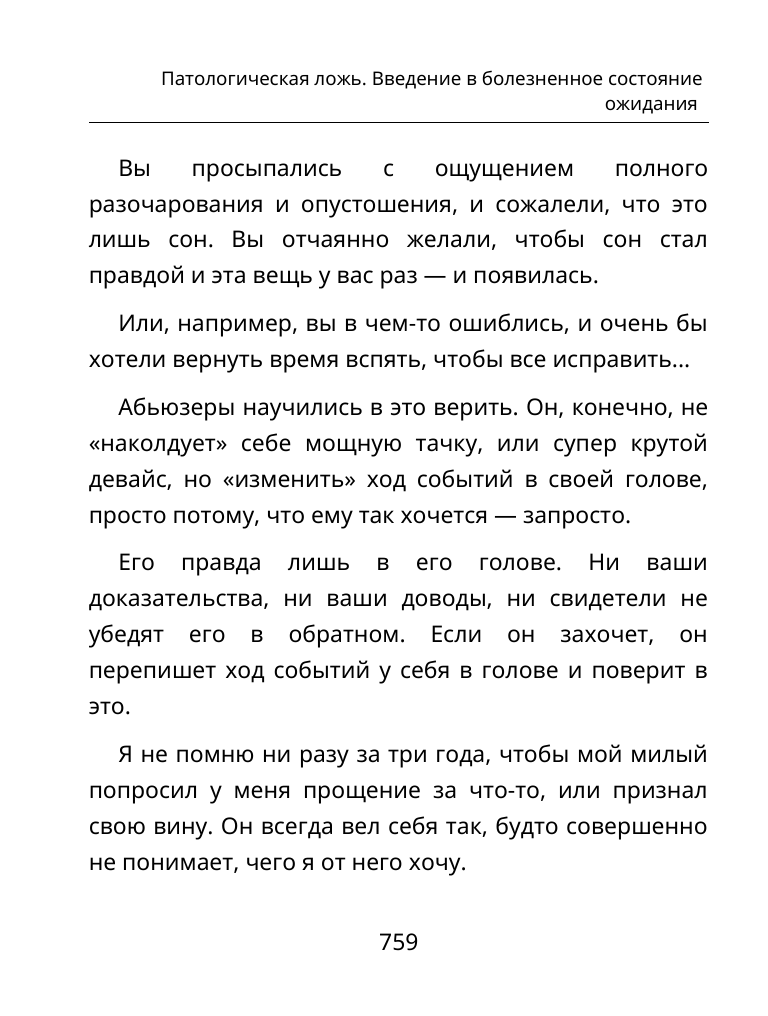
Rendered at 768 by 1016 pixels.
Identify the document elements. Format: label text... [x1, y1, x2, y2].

text Вы просыпались с ощущением полного разочарования и опустошения, и сожалели, что это лишь сон. Вы отчаянно желали, чтобы сон стал правдой и эта вещь у вас раз — и появилась. [88, 152, 709, 291]
text Или, например, вы в чем-то ошиблись, и очень бы хотели вернуть время вспять, чтобы все исправить... [88, 307, 709, 374]
text Я не помню ни разу за три года, чтобы мой милый попросил у меня прощение за что-то, или признал свою вину. Он всегда вел себя так, будто совершенно не понимает, чего я от него хочу. [88, 738, 709, 877]
text Абьюзеры научились в это верить. Он, конечно, не «наколдует» себе мощную тачку, или супер крутой девайс, но «изменить» ход событий в своей голове, просто потому, что ему так хочется — запросто. [88, 391, 709, 530]
text Его правда лишь в его голове. Ни ваши доказательства, ни ваши доводы, ни свидетели не убедят его в обратном. Если он захочет, он перепишет ход событий у себя в голове и поверит в это. [88, 546, 709, 721]
